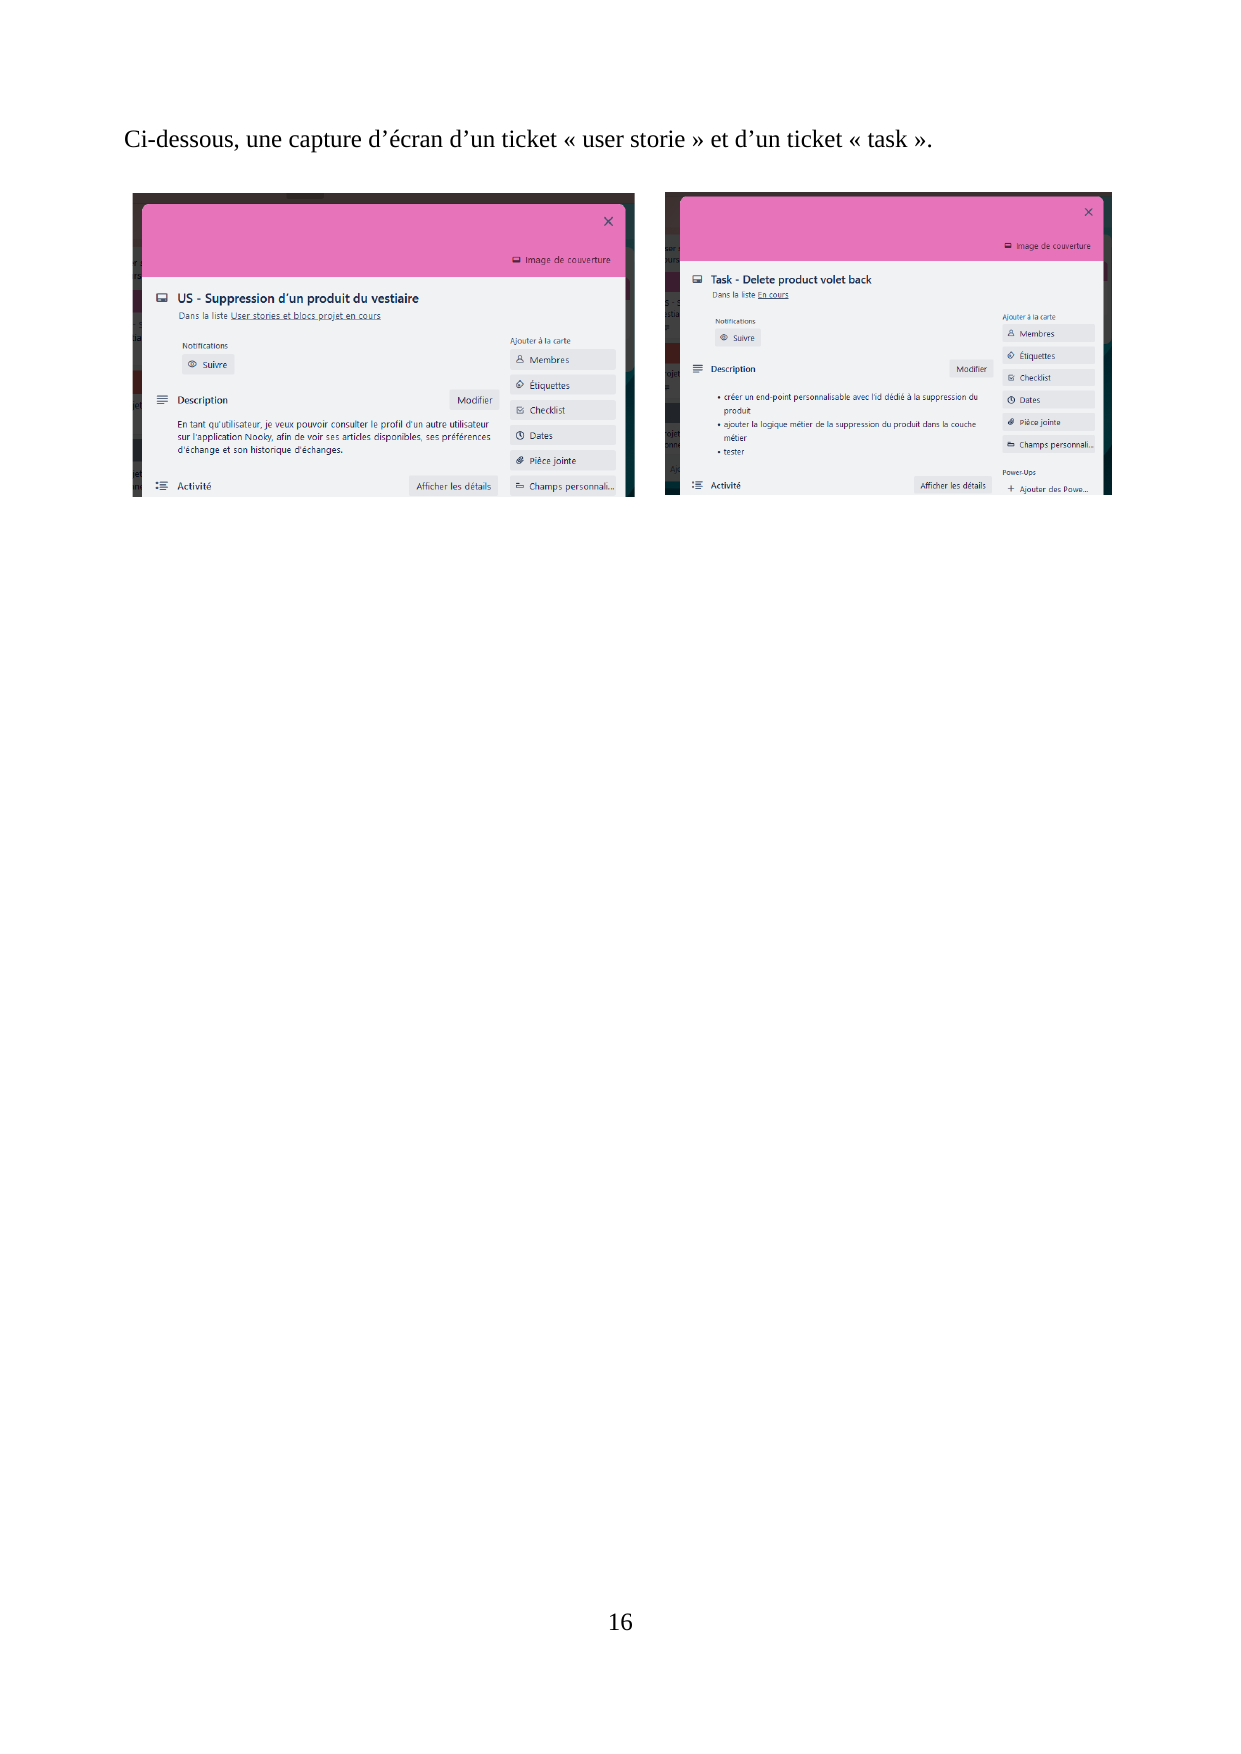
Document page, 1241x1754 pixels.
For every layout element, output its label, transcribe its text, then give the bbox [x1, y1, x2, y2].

table_cell Ci-dessous, une capture d’écran d’un ticket « user storie » et d’un ticket « task ». [118, 118, 1122, 187]
table_cell [655, 187, 1122, 531]
picture [665, 192, 1112, 495]
table_cell [118, 187, 655, 531]
picture [132, 193, 635, 497]
